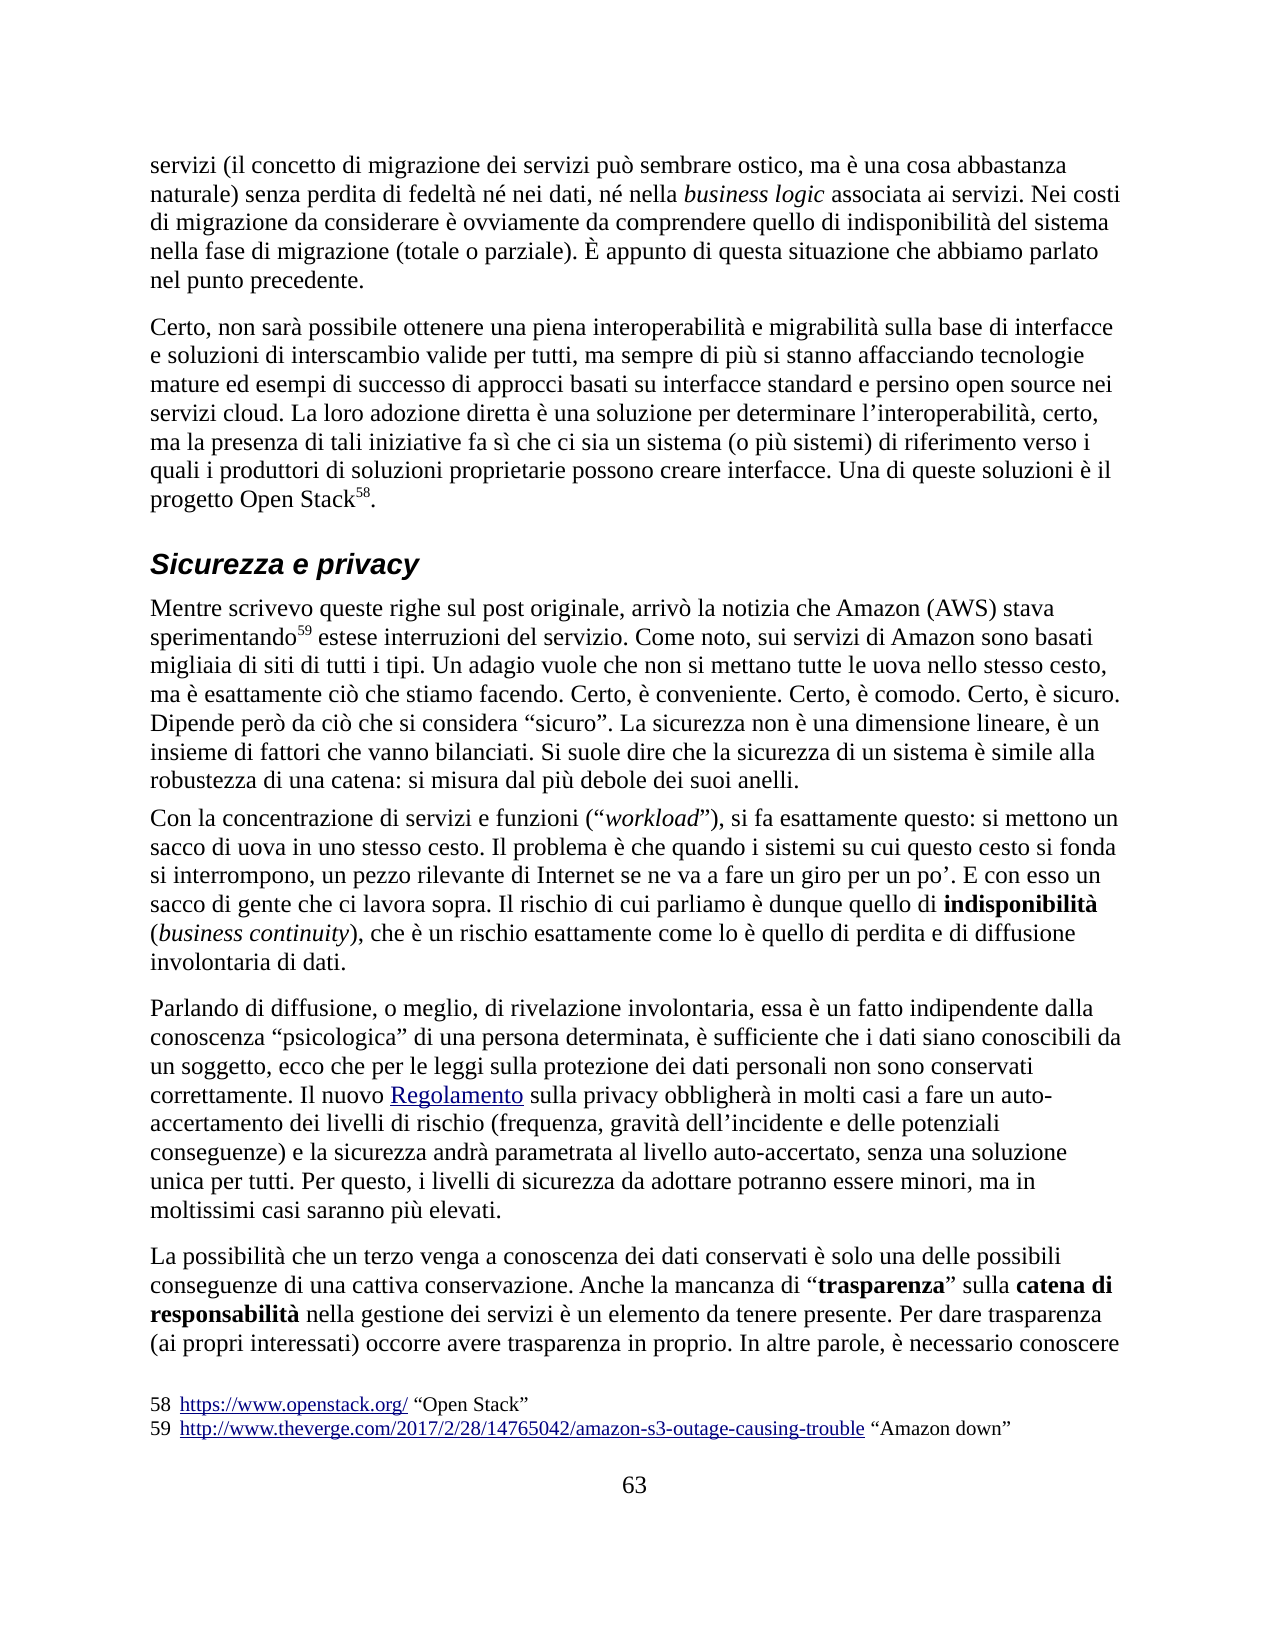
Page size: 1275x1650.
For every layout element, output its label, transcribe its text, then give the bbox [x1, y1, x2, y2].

text http://www.theverge.com/2017/2/28/14765042/amazon-s3-outage-causing-trouble “Amazon down” [150, 1416, 1125, 1440]
text La possibilità che un terzo venga a conoscenza dei dati conservati è solo una delle possibili conseguenze di una cattiva conservazione. Anche la mancanza di “trasparenza” sulla catena di responsabilità nella gestione dei servizi è un elemento da tenere presente. Per dare trasparenza (ai propri interessati) occorre avere trasparenza in proprio. In altre parole, è necessario conoscere [150, 1241, 1125, 1356]
subtitle Sicurezza e privacy [150, 547, 1125, 580]
text Con la concentrazione di servizi e funzioni (“workload”), si fa esattamente questo: si mettono un sacco di uova in uno stesso cesto. Il problema è che quando i sistemi su cui questo cesto si fonda si interrompono, un pezzo rilevante di Internet se ne va a fare un giro per un po’. E con esso un sacco di gente che ci lavora sopra. Il rischio di cui parliamo è dunque quello di indisponibilità (business continuity), che è un rischio esattamente come lo è quello di perdita e di diffusione involontaria di dati. [150, 803, 1125, 976]
text Mentre scrivevo queste righe sul post originale, arrivò la notizia che Amazon (AWS) stava sperimentando estese interruzioni del servizio. Come noto, sui servizi di Amazon sono basati migliaia di siti di tutti i tipi. Un adagio vuole che non si mettano tutte le uova nello stesso cesto, ma è esattamente ciò che stiamo facendo. Certo, è conveniente. Certo, è comodo. Certo, è sicuro. Dipende però da ciò che si considera “sicuro”. La sicurezza non è una dimensione lineare, è un insieme di fattori che vanno bilanciati. Si suole dire che la sicurezza di un sistema è simile alla robustezza di una catena: si misura dal più debole dei suoi anelli. [150, 593, 1125, 794]
text servizi (il concetto di migrazione dei servizi può sembrare ostico, ma è una cosa abbastanza naturale) senza perdita di fedeltà né nei dati, né nella business logic associata ai servizi. Nei costi di migrazione da considerare è ovviamente da comprendere quello di indisponibilità del sistema nella fase di migrazione (totale o parziale). È appunto di questa situazione che abbiamo parlato nel punto precedente. [150, 150, 1125, 294]
text Parlando di diffusione, o meglio, di rivelazione involontaria, essa è un fatto indipendente dalla conoscenza “psicologica” di una persona determinata, è sufficiente che i dati siano conoscibili da un soggetto, ecco che per le leggi sulla protezione dei dati personali non sono conservati correttamente. Il nuovo Regolamento sulla privacy obbligherà in molti casi a fare un auto-accertamento dei livelli di rischio (frequenza, gravità dell’incidente e delle potenziali conseguenze) e la sicurezza andrà parametrata al livello auto-accertato, senza una soluzione unica per tutti. Per questo, i livelli di sicurezza da adottare potranno essere minori, ma in moltissimi casi saranno più elevati. [150, 993, 1125, 1223]
text Certo, non sarà possibile ottenere una piena interoperabilità e migrabilità sulla base di interfacce e soluzioni di interscambio valide per tutti, ma sempre di più si stanno affacciando tecnologie mature ed esempi di successo di approcci basati su interfacce standard e persino open source nei servizi cloud. La loro adozione diretta è una soluzione per determinare l’interoperabilità, certo, ma la presenza di tali iniziative fa sì che ci sia un sistema (o più sistemi) di riferimento verso i quali i produttori di soluzioni proprietarie possono creare interfacce. Una di queste soluzioni è il progetto Open Stack. [150, 312, 1125, 513]
text https://www.openstack.org/ “Open Stack” [150, 1392, 1125, 1416]
